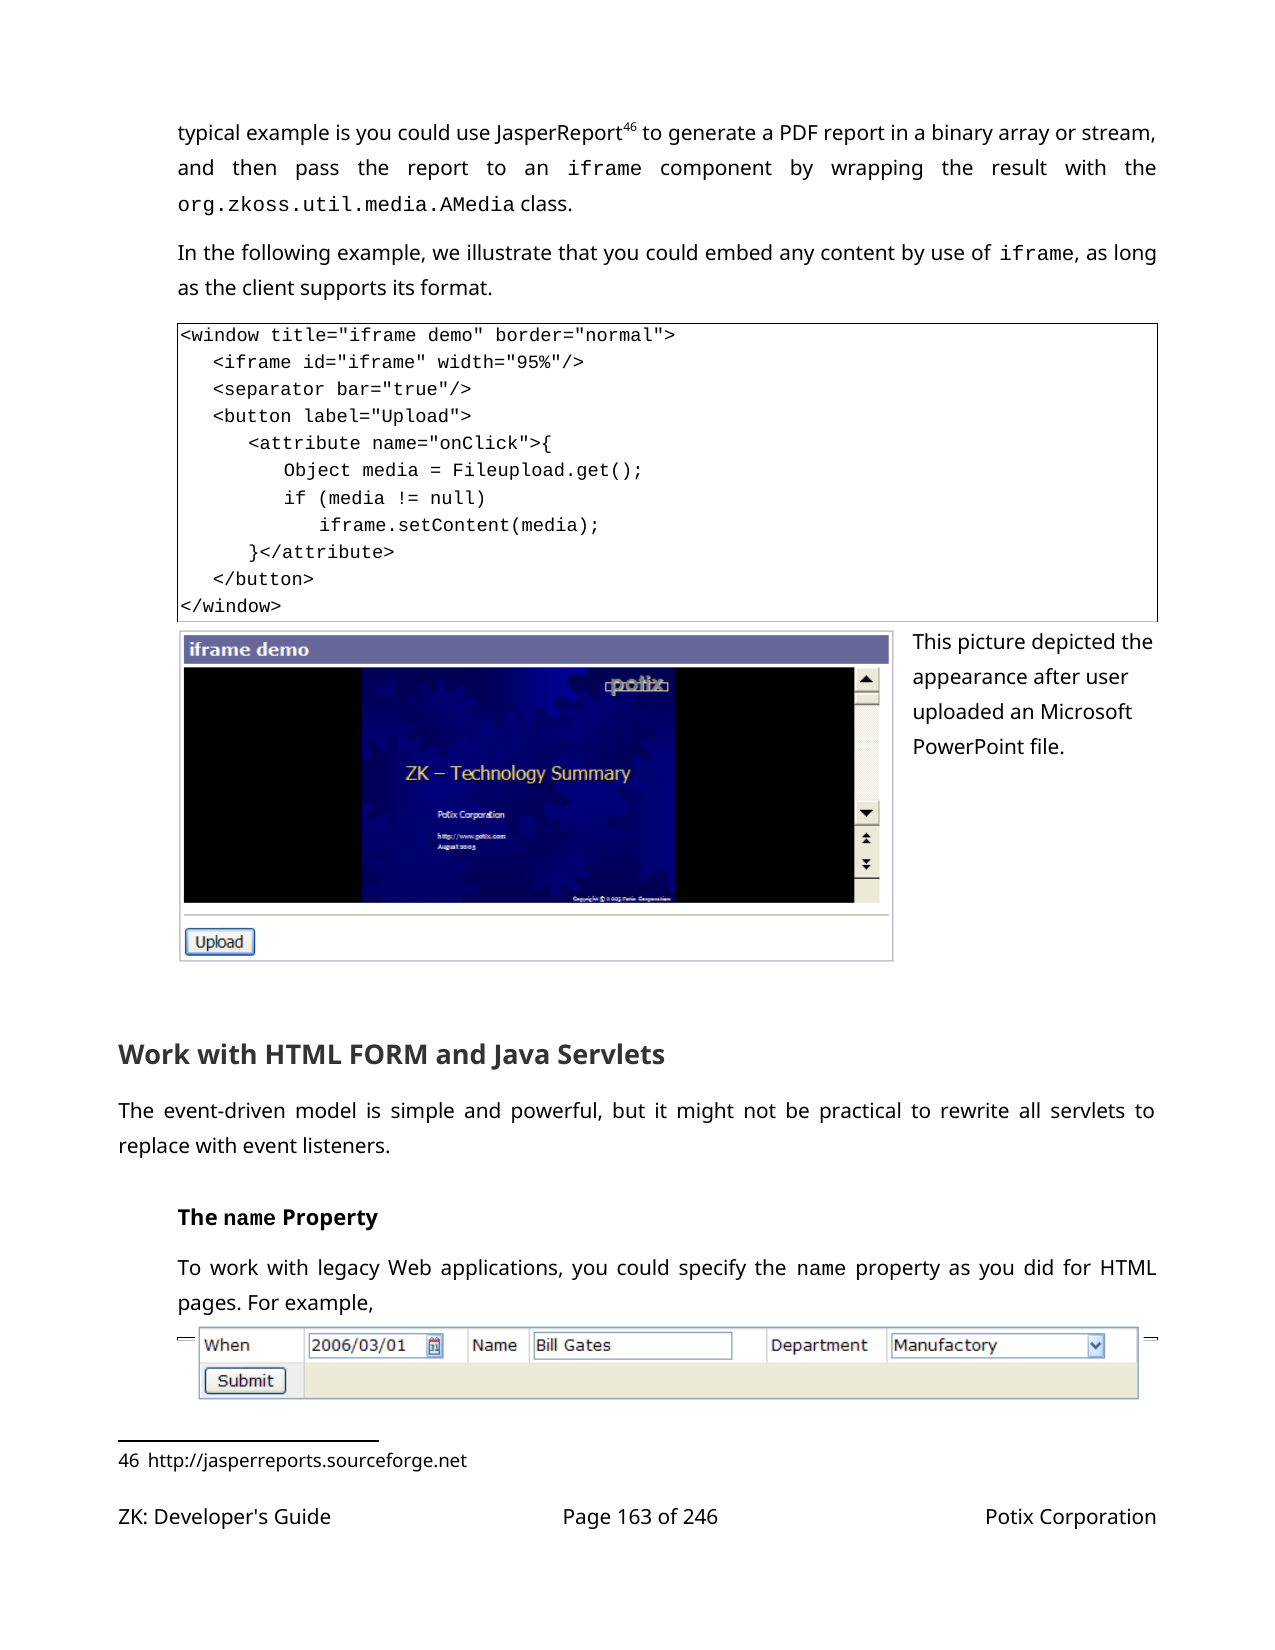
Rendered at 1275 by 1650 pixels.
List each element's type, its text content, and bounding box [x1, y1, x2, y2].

text }</attribute> [178, 540, 1157, 564]
text </window> [178, 594, 1157, 621]
text To work with legacy Web applications, you could specify the name property as you did for HTML pages. For example, [177, 1253, 1157, 1316]
text iframe.setContent(media); [178, 513, 1157, 537]
subtitle Work with HTML FORM and Java Servlets [118, 1036, 1157, 1072]
table_header This picture depicted the appearance after user uploaded an Microsoft PowerPoint file. [912, 627, 1156, 965]
text http://jasperreports.sourceforge.net [118, 1447, 1157, 1473]
text <separator bar="true"/> [178, 377, 1157, 401]
text Object media = Fileupload.get(); [178, 458, 1157, 483]
table_header [898, 627, 912, 965]
text In the following example, we illustrate that you could embed any content by use of iframe, as long as the client supports its format. [177, 238, 1157, 302]
text <button label="Upload"> [178, 404, 1157, 428]
text <window title="iframe demo" border="normal"> [178, 324, 1157, 347]
text The event-driven model is simple and powerful, but it might not be practical to rewrite all servlets to replace with event listeners. [118, 1096, 1157, 1159]
text if (media != null) [178, 486, 1157, 510]
picture [177, 626, 898, 965]
text <iframe id="iframe" width="95%"/> [178, 349, 1157, 374]
text </button> [178, 567, 1157, 591]
subtitle The name Property [177, 1202, 1157, 1232]
picture [195, 1323, 1144, 1402]
text typical example is you could use JasperReport to generate a PDF report in a binary array or stream, and then pass the report to an iframe component by wrapping the result with the org.zkoss.util.media.AMedia class. [177, 118, 1157, 217]
text <attribute name="onClick">{ [178, 431, 1157, 455]
